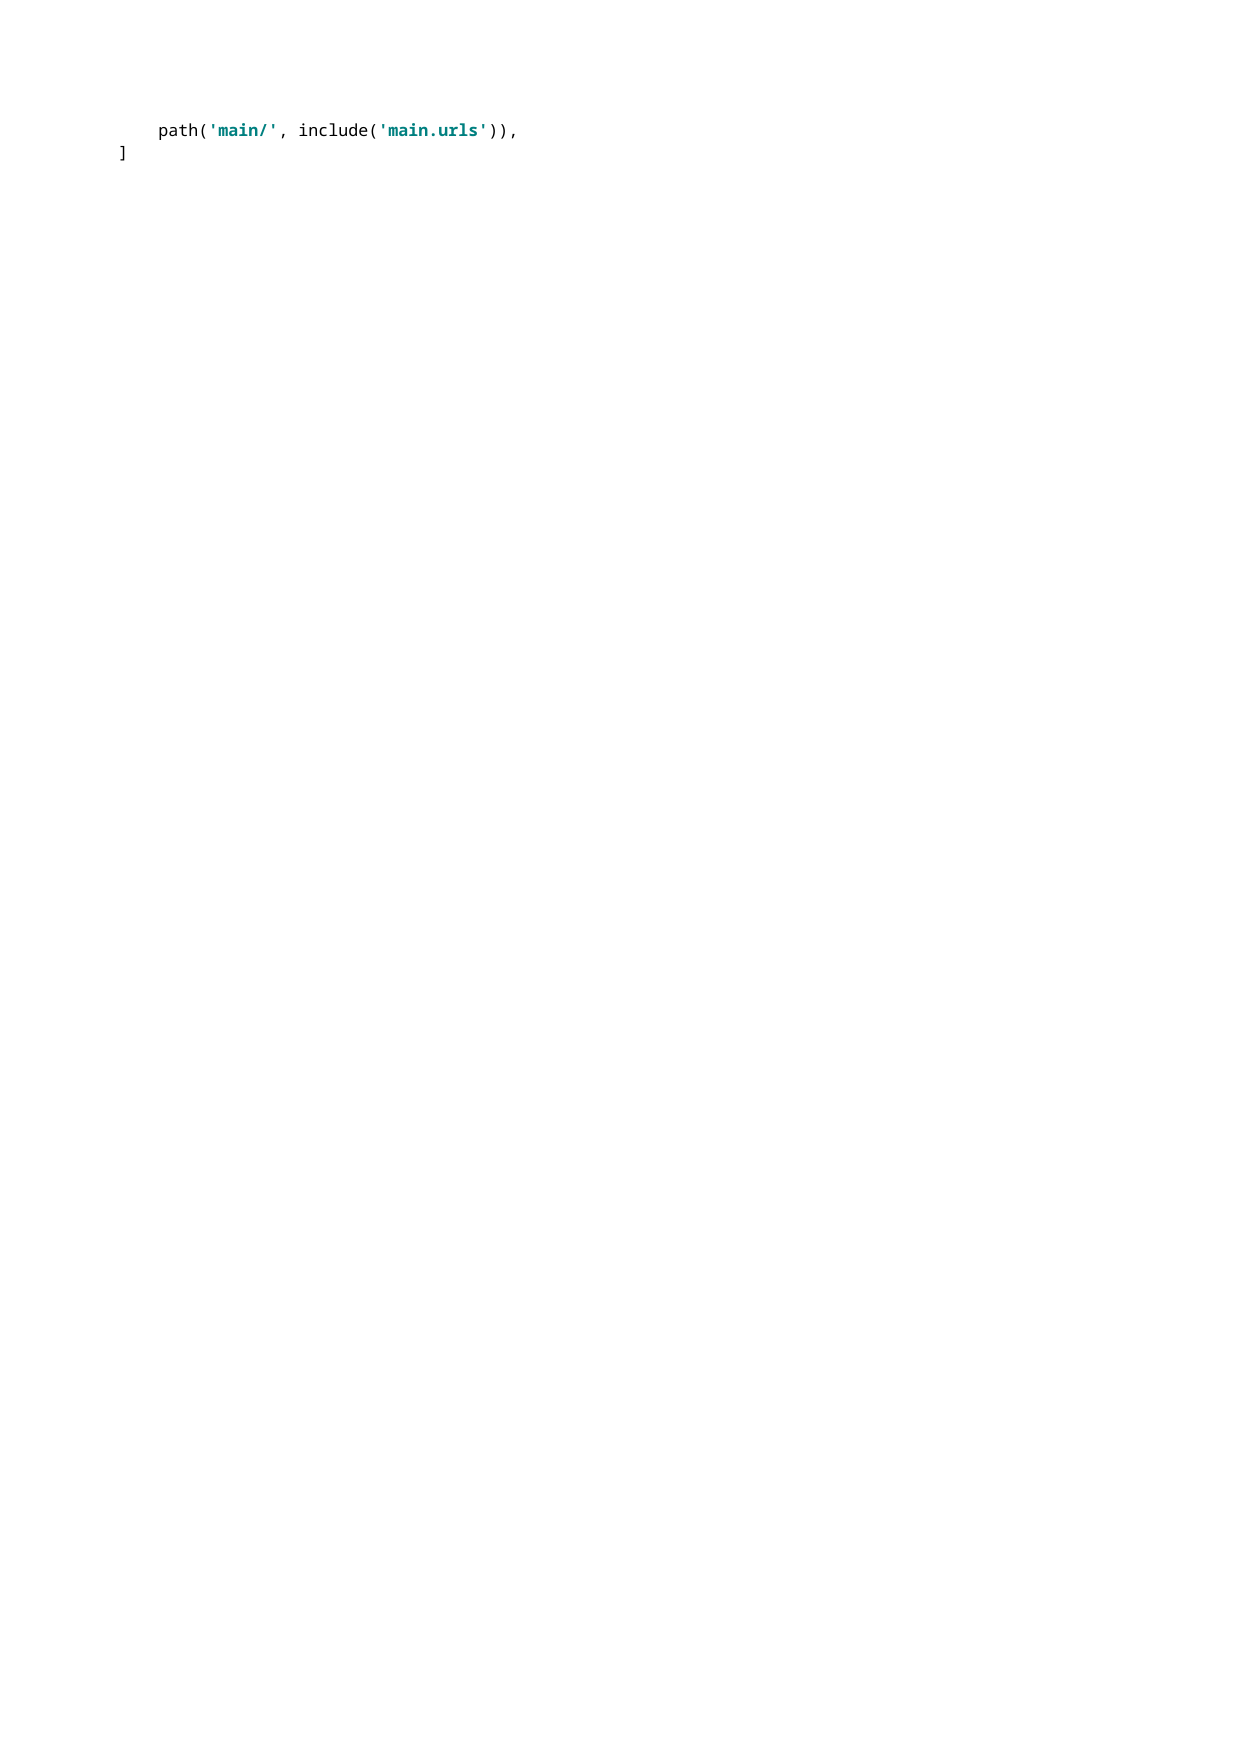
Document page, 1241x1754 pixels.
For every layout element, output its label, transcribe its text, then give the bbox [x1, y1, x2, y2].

text path('main/', include('main.urls')), ] [118, 118, 1122, 163]
